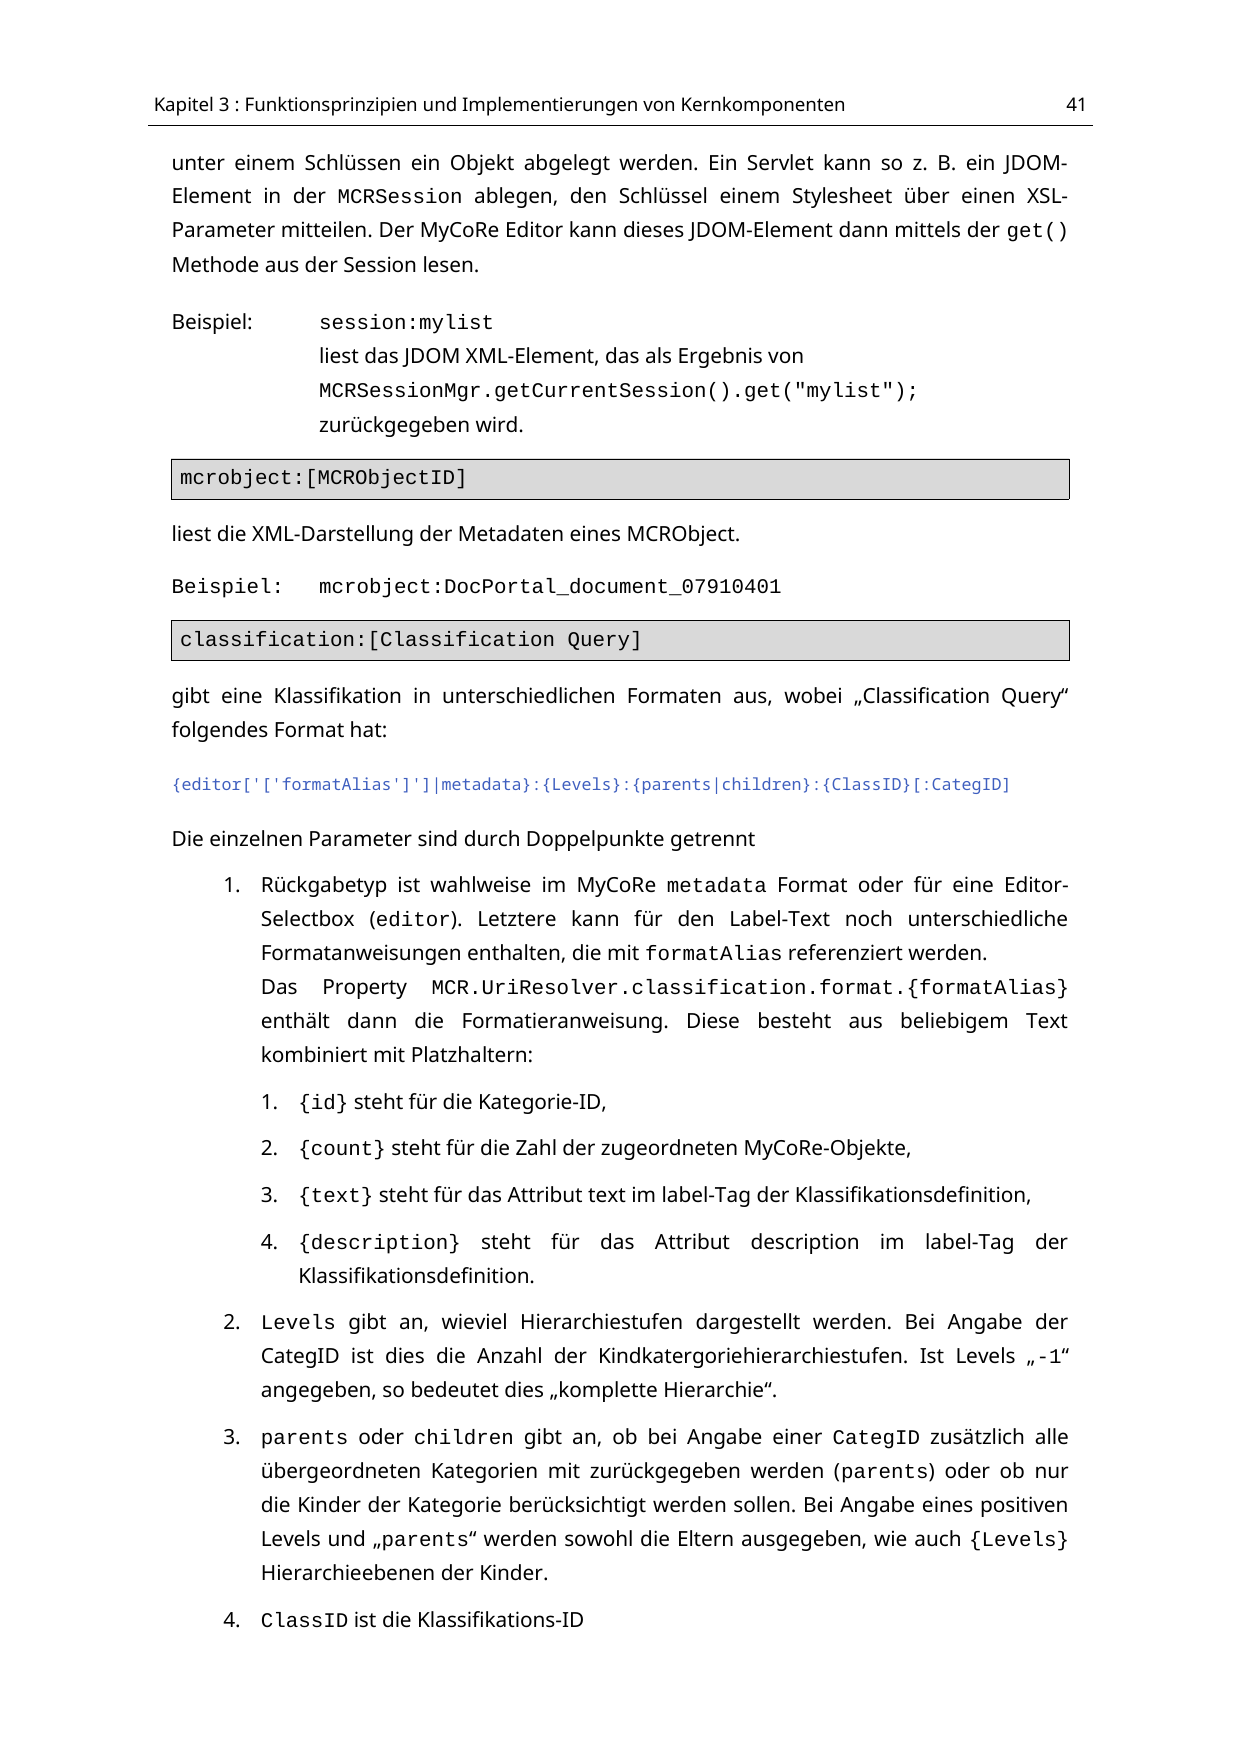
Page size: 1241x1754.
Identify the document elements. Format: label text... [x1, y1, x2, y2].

list {id} steht für die Kategorie-ID, [223, 1087, 1069, 1115]
text liest die XML-Darstellung der Metadaten eines MCRObject. [171, 519, 1069, 547]
list {description} steht für das Attribut description im label-Tag der Klassifikationsdefinition. [223, 1227, 1069, 1289]
text unter einem Schlüssen ein Objekt abgelegt werden. Ein Servlet kann so z. B. ein JDOM-Element in der MCRSession ablegen, den Schlüssel einem Stylesheet über einen XSL-Parameter mitteilen. Der MyCoRe Editor kann dieses JDOM-Element dann mittels der get() Methode aus der Session lesen. [171, 148, 1069, 278]
list Levels gibt an, wieviel Hierarchiestufen dargestellt werden. Bei Angabe der CategID ist dies die Anzahl der Kindkatergoriehierarchiestufen. Ist Levels „-1“ angegeben, so bedeutet dies „komplette Hierarchie“. [185, 1307, 1069, 1404]
list {text} steht für das Attribut text im label-Tag der Klassifikationsdefinition, [223, 1180, 1069, 1209]
text {editor['['formatAlias']']|metadata}:{Levels}:{parents|children}:{ClassID}[:CategID] [171, 772, 1069, 795]
text Beispiel: session:mylist liest das JDOM XML-Element, das als Ergebnis von MCRSessionMgr.getCurrentSession().get("mylist"); zurückgegeben wird. [171, 307, 1069, 438]
text Die einzelnen Parameter sind durch Doppelpunkte getrennt [171, 824, 1069, 852]
text classification:[Classification Query] [172, 621, 1069, 660]
list {count} steht für die Zahl der zugeordneten MyCoRe-Objekte, [223, 1133, 1069, 1162]
list ClassID ist die Klassifikations-ID [185, 1605, 1069, 1633]
list Rückgabetyp ist wahlweise im MyCoRe metadata Format oder für eine Editor-Selectbox (editor). Letztere kann für den Label-Text noch unterschiedliche Formatanweisungen enthalten, die mit formatAlias referenziert werden. Das Property MCR.UriResolver.classification.format.{formatAlias} enthält dann die Formatieranweisung. Diese besteht aus beliebigem Text kombiniert mit Platzhaltern: [185, 870, 1069, 1069]
list parents oder children gibt an, ob bei Angabe einer CategID zusätzlich alle übergeordneten Kategorien mit zurückgegeben werden (parents) oder ob nur die Kinder der Kategorie berücksichtigt werden sollen. Bei Angabe eines positiven Levels und „parents“ werden sowohl die Eltern ausgegeben, wie auch {Levels} Hierarchieebenen der Kinder. [185, 1422, 1069, 1587]
text gibt eine Klassifikation in unterschiedlichen Formaten aus, wobei „Classification Query“ folgendes Format hat: [171, 681, 1069, 743]
text Beispiel: mcrobject:DocPortal_document_07910401 [171, 576, 1069, 600]
text mcrobject:[MCRObjectID] [172, 460, 1069, 499]
